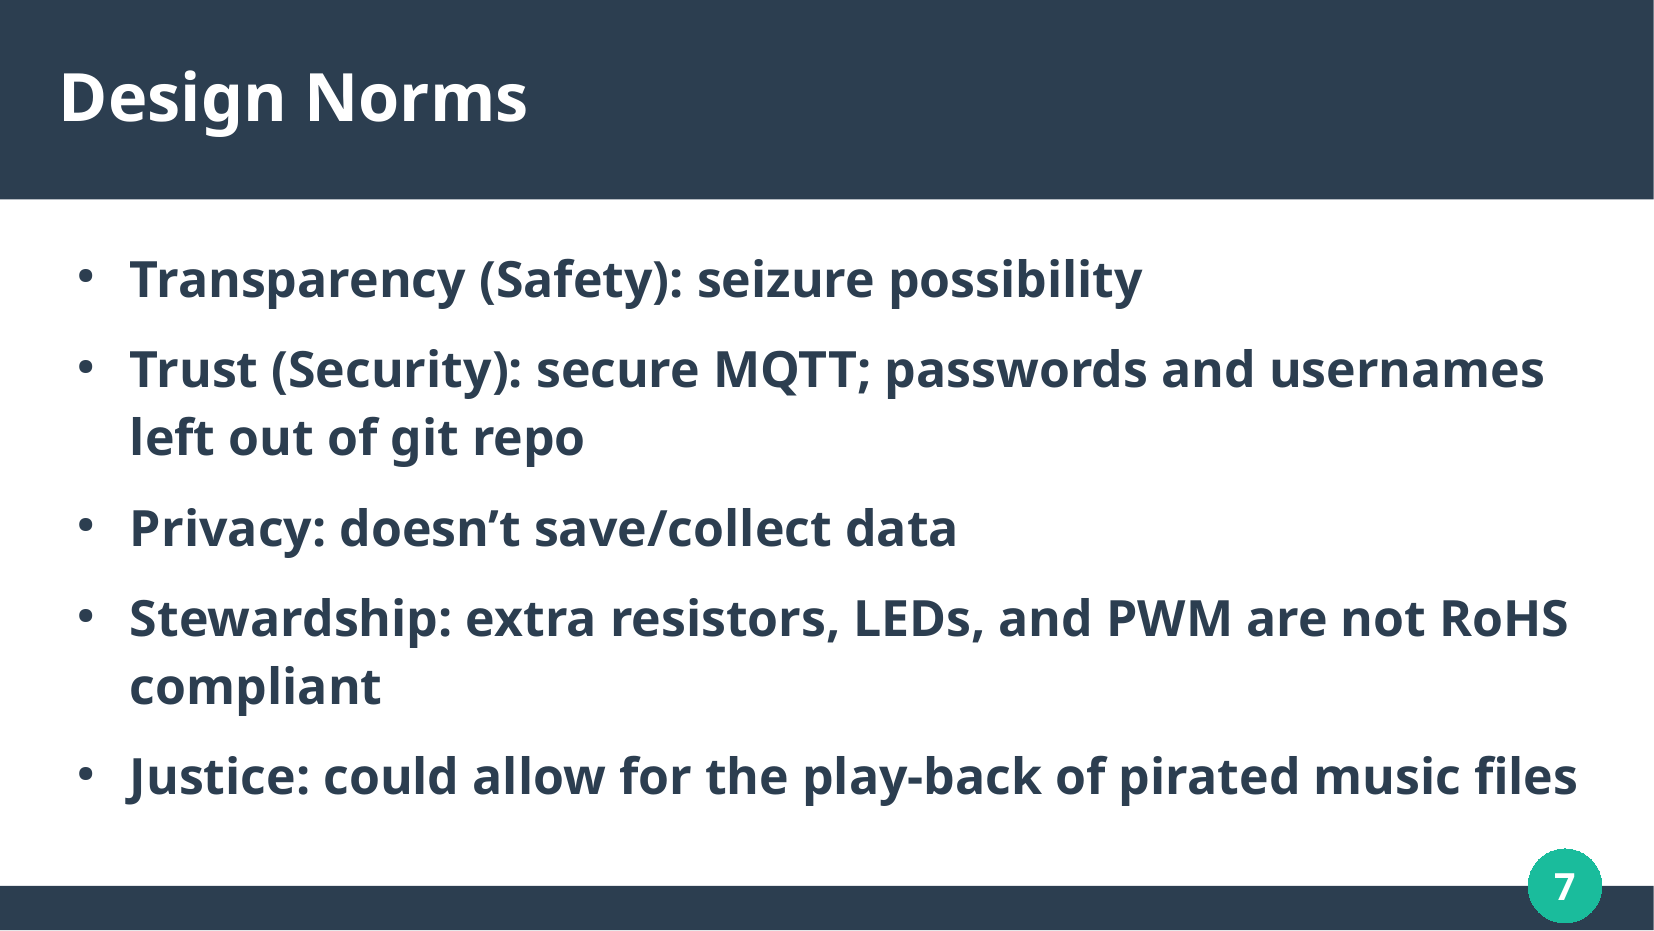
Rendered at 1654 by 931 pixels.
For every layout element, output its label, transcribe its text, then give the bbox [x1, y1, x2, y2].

list Transparency (Safety): seizure possibility Trust (Security): secure MQTT; passwords and usernames left out of git repo Privacy: doesn’t save/collect data Stewardship: extra resistors, LEDs, and PWM are not RoHS compliant Justice: could allow for the play-back of pirated music files [59, 243, 1595, 864]
title Design Norms [59, 37, 1595, 155]
